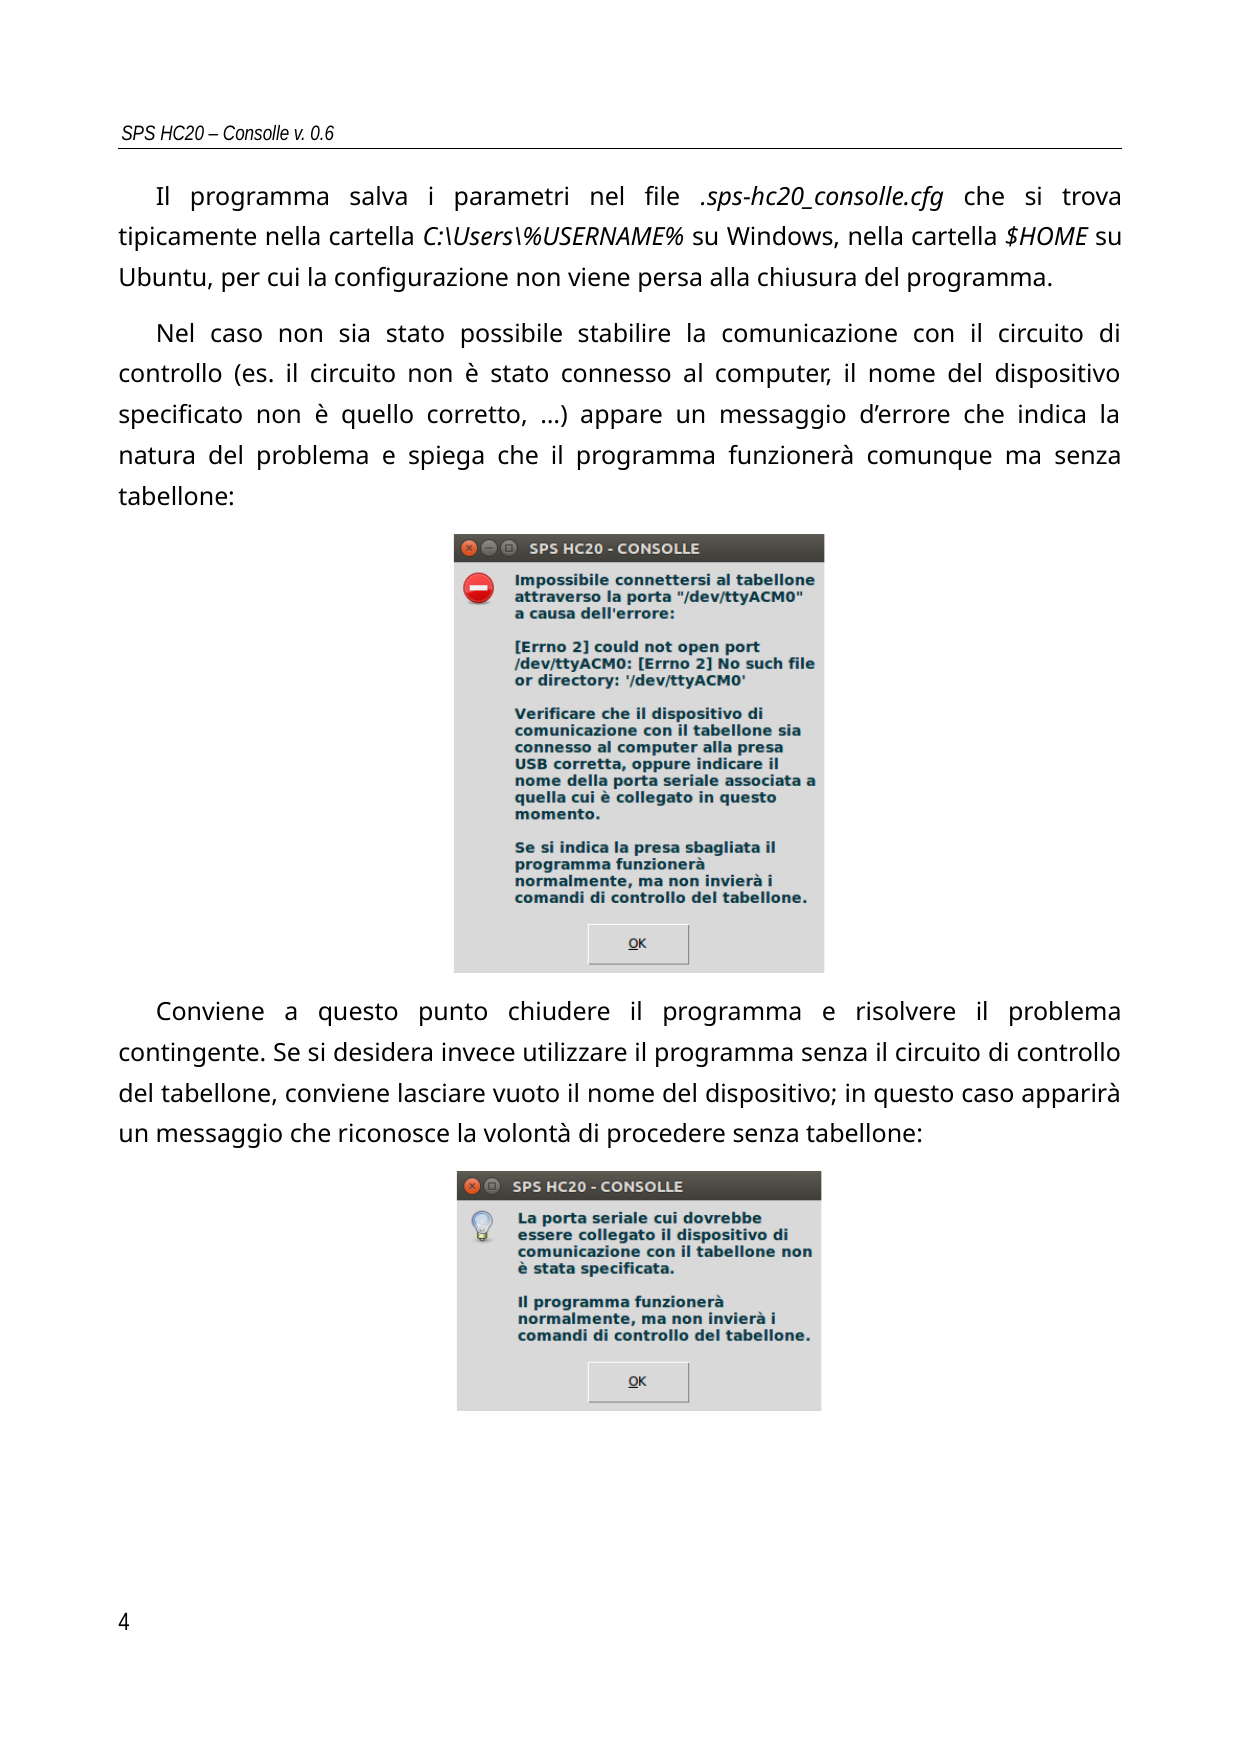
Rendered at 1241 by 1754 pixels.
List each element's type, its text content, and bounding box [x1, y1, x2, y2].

picture [456, 1171, 822, 1411]
text Conviene a questo punto chiudere il programma e risolvere il problema contingente. Se si desidera invece utilizzare il programma senza il circuito di controllo del tabellone, conviene lasciare vuoto il nome del dispositivo; in questo caso apparirà un messaggio che riconosce la volontà di procedere senza tabellone: [118, 994, 1122, 1150]
text Il programma salva i parametri nel file .sps-hc20_consolle.cfg che si trova tipicamente nella cartella C:\Users\%USERNAME% su Windows, nella cartella $HOME su Ubuntu, per cui la configurazione non viene persa alla chiusura del programma. [118, 178, 1122, 294]
text Nel caso non sia stato possibile stabilire la comunicazione con il circuito di controllo (es. il circuito non è stato connesso al computer, il nome del dispositivo specificato non è quello corretto, …) appare un messaggio d’errore che indica la natura del problema e spiega che il programma funzionerà comunque ma senza tabellone: [118, 315, 1122, 513]
picture [453, 534, 825, 973]
